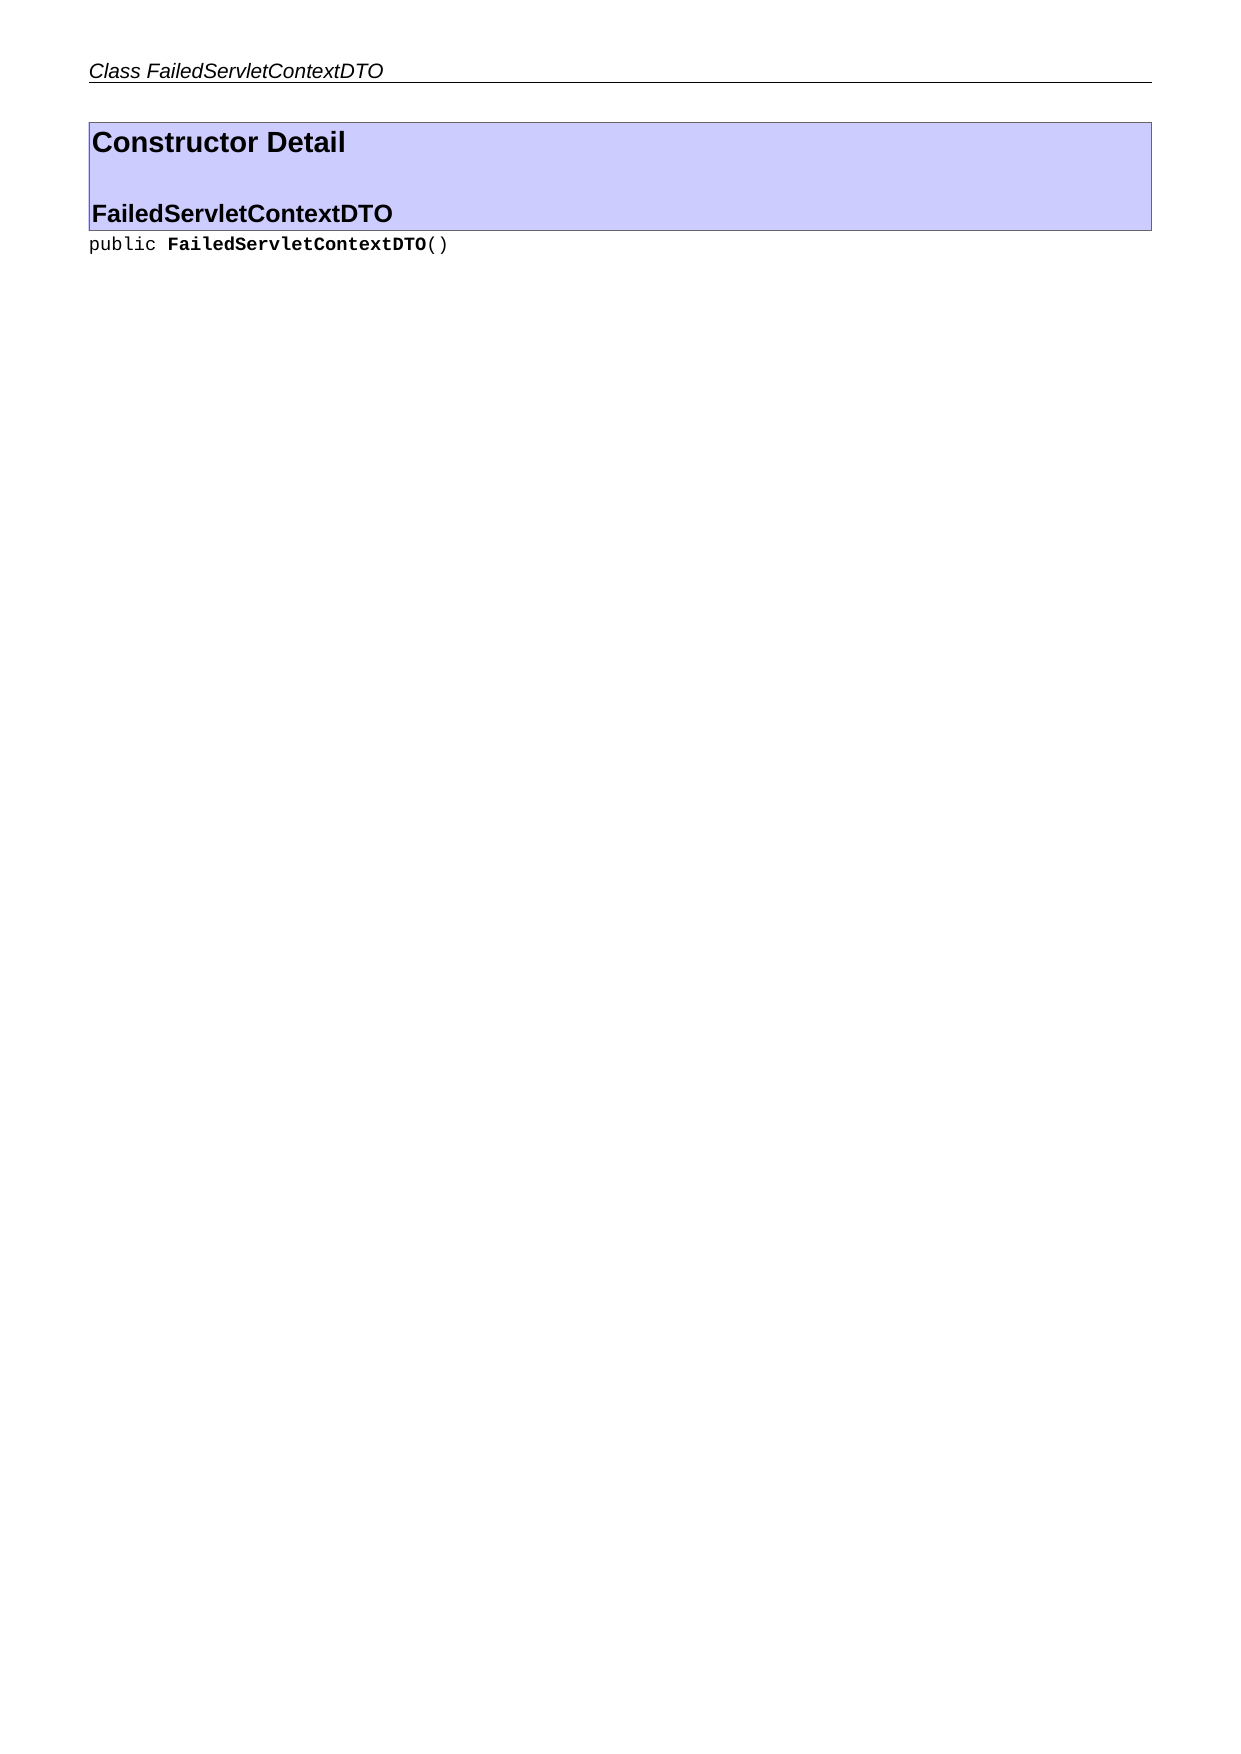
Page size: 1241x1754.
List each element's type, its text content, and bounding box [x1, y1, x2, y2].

subtitle Constructor Detail [90, 123, 1151, 158]
subtitle FailedServletContextDTO [90, 196, 1151, 230]
text public FailedServletContextDTO() [88, 234, 1152, 256]
